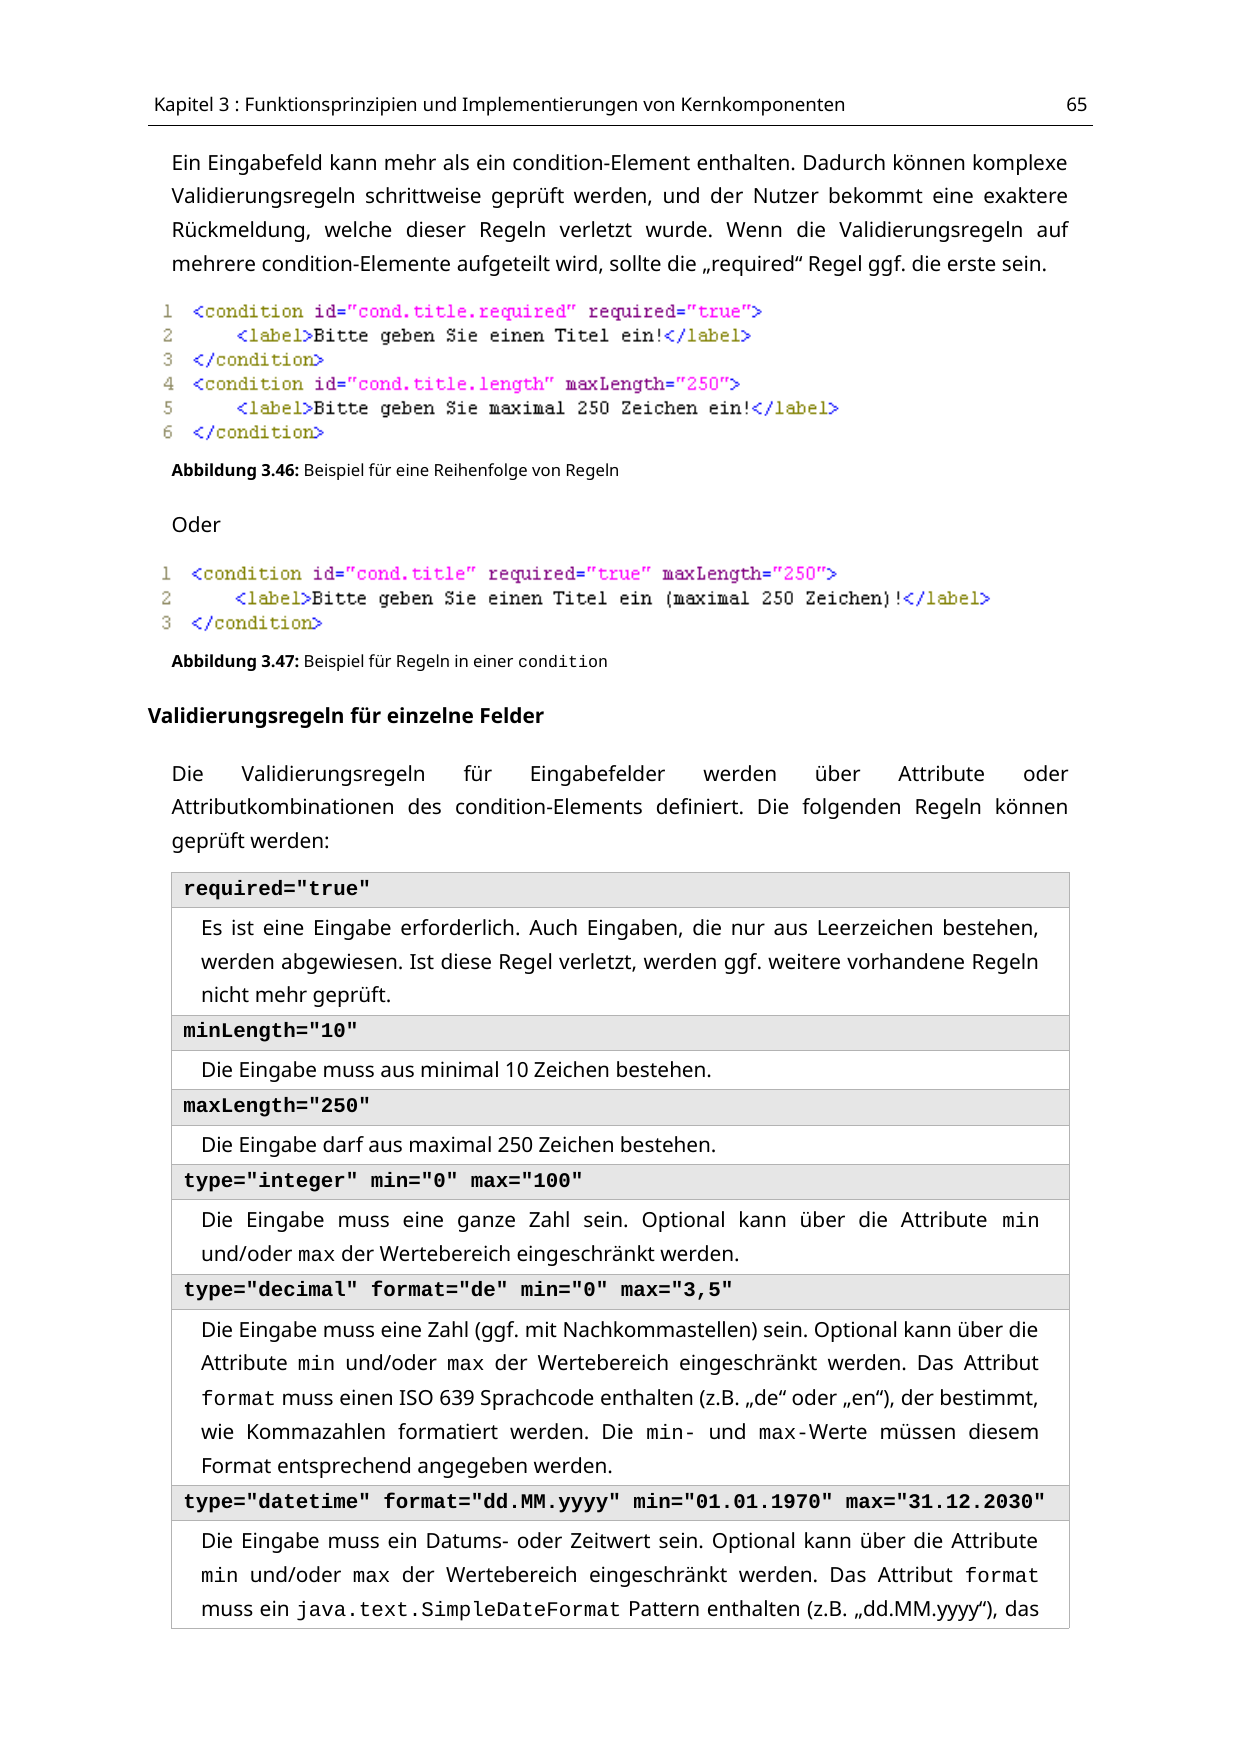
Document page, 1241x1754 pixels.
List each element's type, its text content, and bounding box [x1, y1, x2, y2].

subtitle Validierungsregeln für einzelne Felder [148, 585, 1092, 729]
text Die Validierungsregeln für Eingabefelder werden über Attribute oder Attributkombinationen des condition-Elements definiert. Die folgenden Regeln können geprüft werden: [171, 759, 1069, 854]
table_cell type="integer" min="0" max="100" [172, 1165, 1069, 1199]
table_cell Die Eingabe muss eine ganze Zahl sein. Optional kann über die Attribute min und/oder max der Wertebereich eingeschränkt werden. [172, 1200, 1069, 1274]
table_cell Es ist eine Eingabe erforderlich. Auch Eingaben, die nur aus Leerzeichen bestehen, werden abgewiesen. Ist diese Regel verletzt, werden ggf. weitere vorhandene Regeln nicht mehr geprüft. [172, 908, 1069, 1015]
table_cell maxLength="250" [172, 1090, 1069, 1125]
text Abbildung 3.46: Beispiel für eine Reihenfolge von Regeln [171, 442, 838, 481]
table_cell type="decimal" format="de" min="0" max="3,5" [172, 1275, 1069, 1309]
table_cell Die Eingabe muss eine Zahl (ggf. mit Nachkommastellen) sein. Optional kann über die Attribute min und/oder max der Wertebereich eingeschränkt werden. Das Attribut format muss einen ISO 639 Sprachcode enthalten (z.B. „de“ oder „en“), der bestimmt, wie Kommazahlen formatiert werden. Die min- und max-Werte müssen diesem Format entsprechend angegeben werden. [172, 1310, 1069, 1485]
table_header required="true" [172, 873, 1069, 907]
table_cell type="datetime" format="dd.MM.yyyy" min="01.01.1970" max="31.12.2030" [172, 1486, 1069, 1520]
table_cell minLength="10" [172, 1016, 1069, 1050]
table_cell Die Eingabe darf aus maximal 250 Zeichen bestehen. [172, 1126, 1069, 1164]
table_cell Die Eingabe muss aus minimal 10 Zeichen bestehen. [172, 1051, 1069, 1089]
table_cell Die Eingabe muss ein Datums- oder Zeitwert sein. Optional kann über die Attribute min und/oder max der Wertebereich eingeschränkt werden. Das Attribut format muss ein java.text.SimpleDateFormat Pattern enthalten (z.B. „dd.MM.yyyy“), das [172, 1521, 1069, 1628]
text Abbildung 3.47: Beispiel für Regeln in einer condition [171, 633, 977, 672]
text Ein Eingabefeld kann mehr als ein condition-Element enthalten. Dadurch können komplexe Validierungsregeln schrittweise geprüft werden, und der Nutzer bekommt eine exaktere Rückmeldung, welche dieser Regeln verletzt wurde. Wenn die Validierungsregeln auf mehrere condition-Elemente aufgeteilt wird, sollte die „required“ Regel ggf. die erste sein. [171, 148, 1069, 277]
text Oder [148, 307, 1069, 538]
